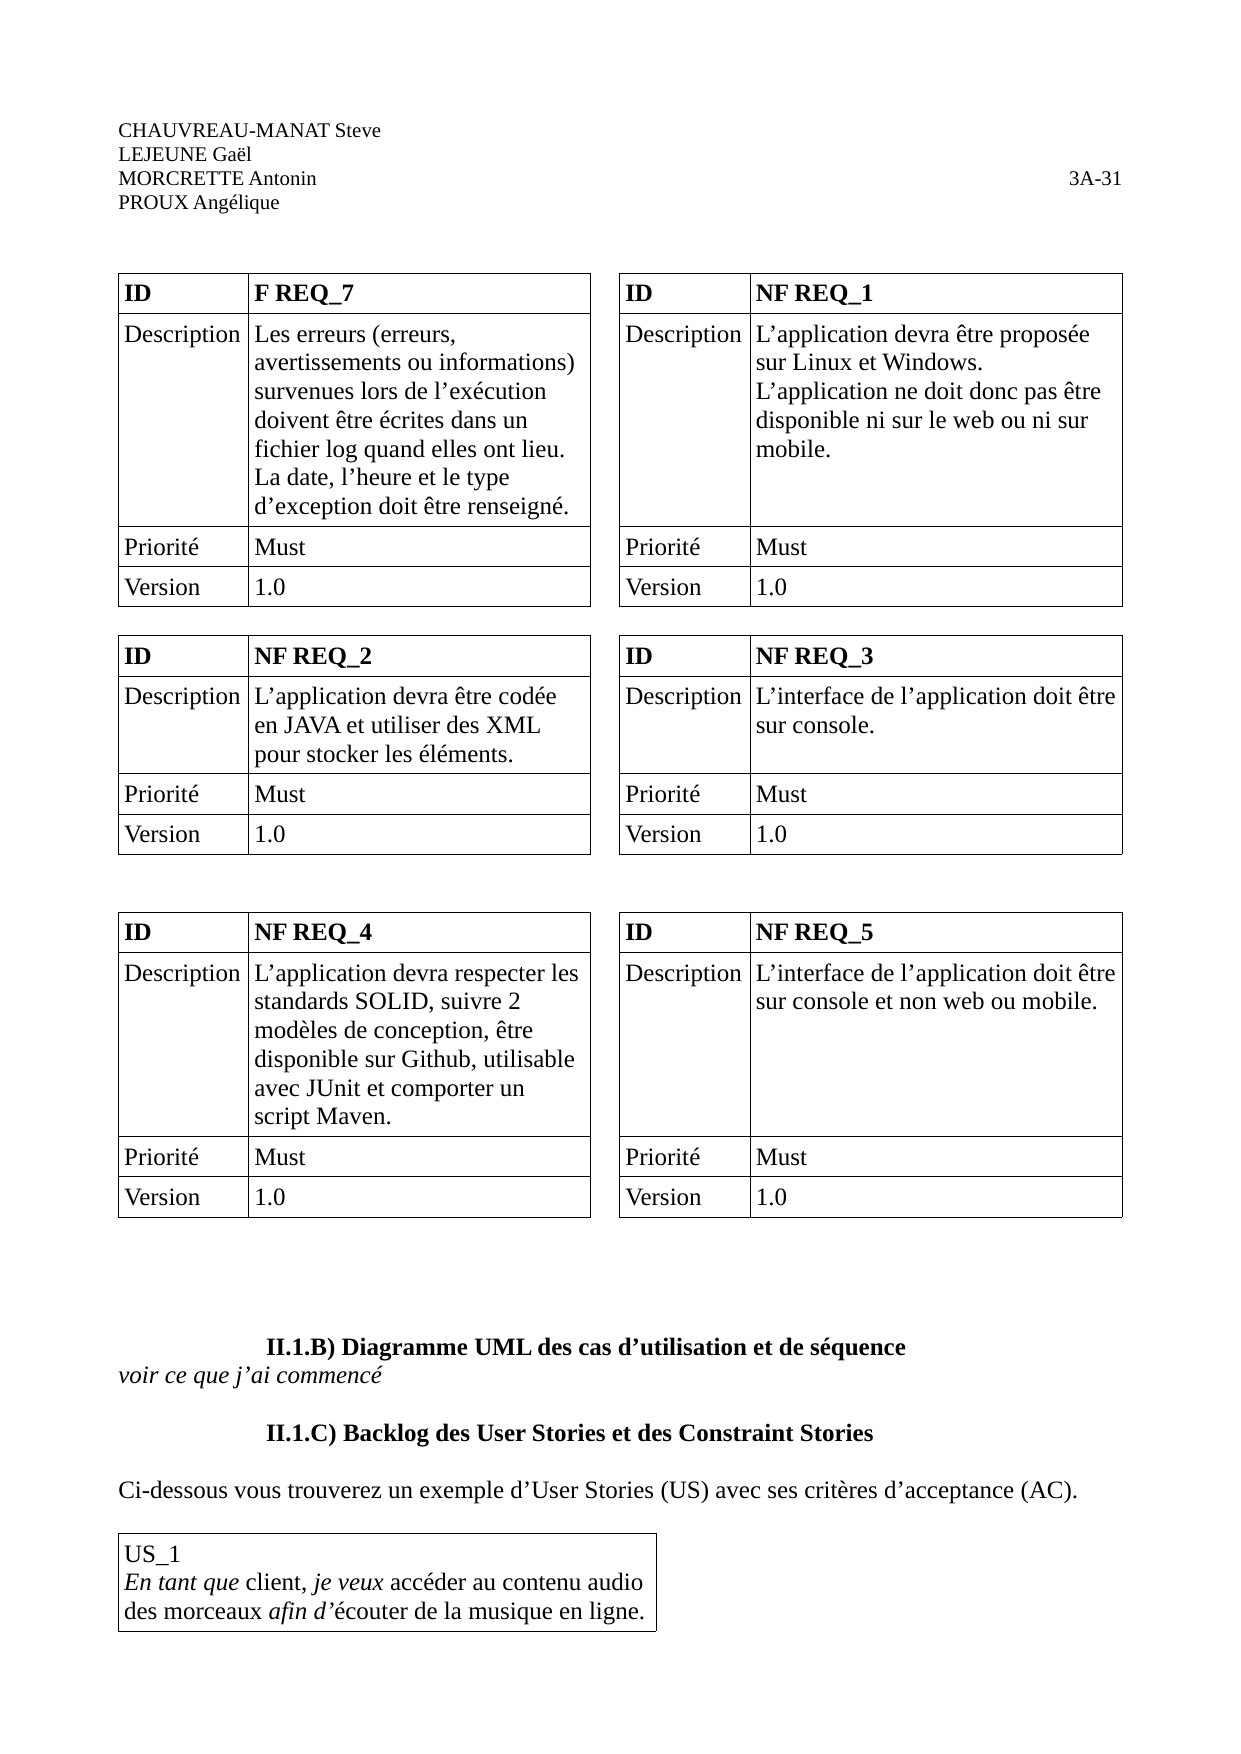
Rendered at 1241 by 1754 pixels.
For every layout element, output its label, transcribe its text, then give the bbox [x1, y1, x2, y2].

table_header [591, 912, 619, 952]
table_cell Description [620, 953, 750, 1136]
table_cell Priorité [119, 527, 248, 566]
table_cell L’application devra respecter les standards SOLID, suivre 2 modèles de conception, être disponible sur Github, utilisable avec JUnit et comporter un script Maven. [249, 953, 590, 1136]
table_cell [591, 566, 619, 606]
table_cell L’application devra être codée en JAVA et utiliser des XML pour stocker les éléments. [249, 677, 590, 773]
table_cell L’interface de l’application doit être sur console. [751, 677, 1122, 773]
table_cell Must [249, 527, 590, 566]
table_cell Priorité [119, 1137, 248, 1176]
table_cell L’application devra être proposée sur Linux et Windows. L’application ne doit donc pas être disponible ni sur le web ou ni sur mobile. [751, 314, 1122, 526]
text Ci-dessous vous trouverez un exemple d’User Stories (US) avec ses critères d’acceptance (AC). [118, 1475, 1122, 1504]
text voir ce que j’ai commencé [118, 1360, 1122, 1389]
table_header F REQ_7 [249, 274, 590, 313]
table_cell Priorité [620, 774, 750, 814]
text II.1.B) Diagramme UML des cas d’utilisation et de séquence [118, 1332, 1122, 1360]
table_header ID [620, 913, 750, 952]
table_cell Version [620, 567, 750, 606]
table_cell Version [620, 815, 750, 854]
table_cell Description [620, 677, 750, 773]
table_cell L’interface de l’application doit être sur console et non web ou mobile. [751, 953, 1122, 1136]
table_cell [591, 1136, 619, 1176]
table_header NF REQ_3 [751, 636, 1122, 676]
table_cell Must [249, 774, 590, 814]
table_header NF REQ_1 [751, 274, 1122, 313]
table_header NF REQ_4 [249, 913, 590, 952]
table_header ID [119, 274, 248, 313]
table_cell Must [751, 527, 1122, 566]
table_cell [591, 526, 619, 566]
table_cell Description [620, 314, 750, 526]
table_header ID [620, 274, 750, 313]
table_cell [591, 1176, 619, 1217]
table_cell Version [119, 567, 248, 606]
table_cell Version [119, 815, 248, 854]
table_header US_1 En tant que client, je veux accéder au contenu audio des morceaux afin d’écouter de la musique en ligne. [119, 1534, 656, 1631]
table_cell Priorité [119, 774, 248, 814]
table_header [591, 635, 619, 676]
table_cell Must [751, 1137, 1122, 1176]
table_cell Description [119, 953, 248, 1136]
table_header ID [119, 636, 248, 676]
text II.1.C) Backlog des User Stories et des Constraint Stories [118, 1418, 1122, 1447]
table_cell [591, 952, 619, 1136]
table_header ID [119, 913, 248, 952]
table_cell 1.0 [249, 815, 590, 854]
table_cell Priorité [620, 1137, 750, 1176]
table_header ID [620, 636, 750, 676]
table_header [591, 273, 619, 313]
table_cell Version [620, 1177, 750, 1217]
table_cell 1.0 [751, 1177, 1122, 1217]
table_cell [591, 814, 619, 854]
table_cell 1.0 [751, 567, 1122, 606]
table_cell Description [119, 314, 248, 526]
table_cell [591, 676, 619, 773]
table_header NF REQ_5 [751, 913, 1122, 952]
table_cell [591, 313, 619, 526]
table_header NF REQ_2 [249, 636, 590, 676]
table_cell Priorité [620, 527, 750, 566]
table_cell Description [119, 677, 248, 773]
table_cell [591, 773, 619, 814]
table_cell Version [119, 1177, 248, 1217]
table_cell Must [751, 774, 1122, 814]
table_cell Must [249, 1137, 590, 1176]
table_cell 1.0 [249, 1177, 590, 1217]
table_cell 1.0 [751, 815, 1122, 854]
table_cell 1.0 [249, 567, 590, 606]
table_cell Les erreurs (erreurs, avertissements ou informations) survenues lors de l’exécution doivent être écrites dans un fichier log quand elles ont lieu. La date, l’heure et le type d’exception doit être renseigné. [249, 314, 590, 526]
